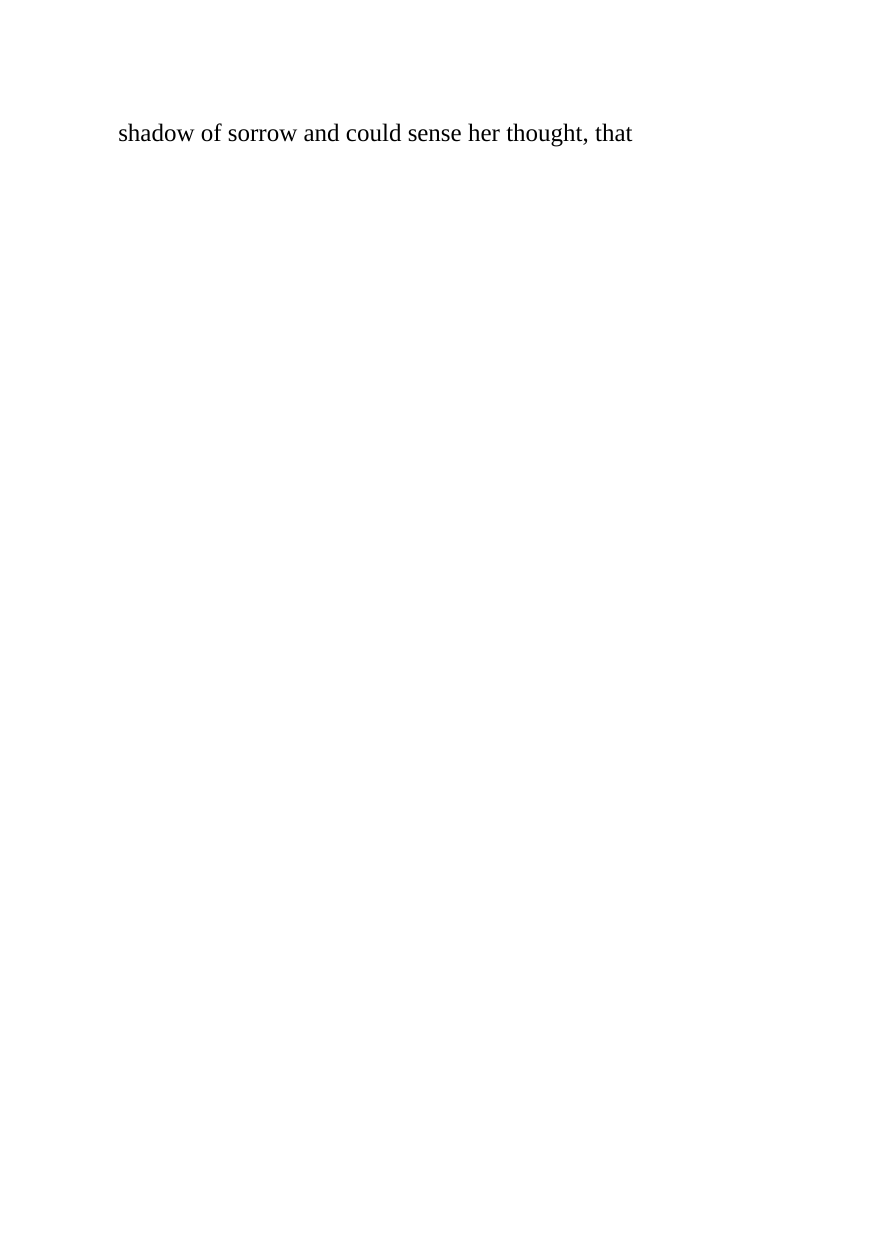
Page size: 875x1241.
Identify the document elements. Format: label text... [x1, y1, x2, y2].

text shadow of sorrow and could sense her thought, that [118, 118, 756, 147]
